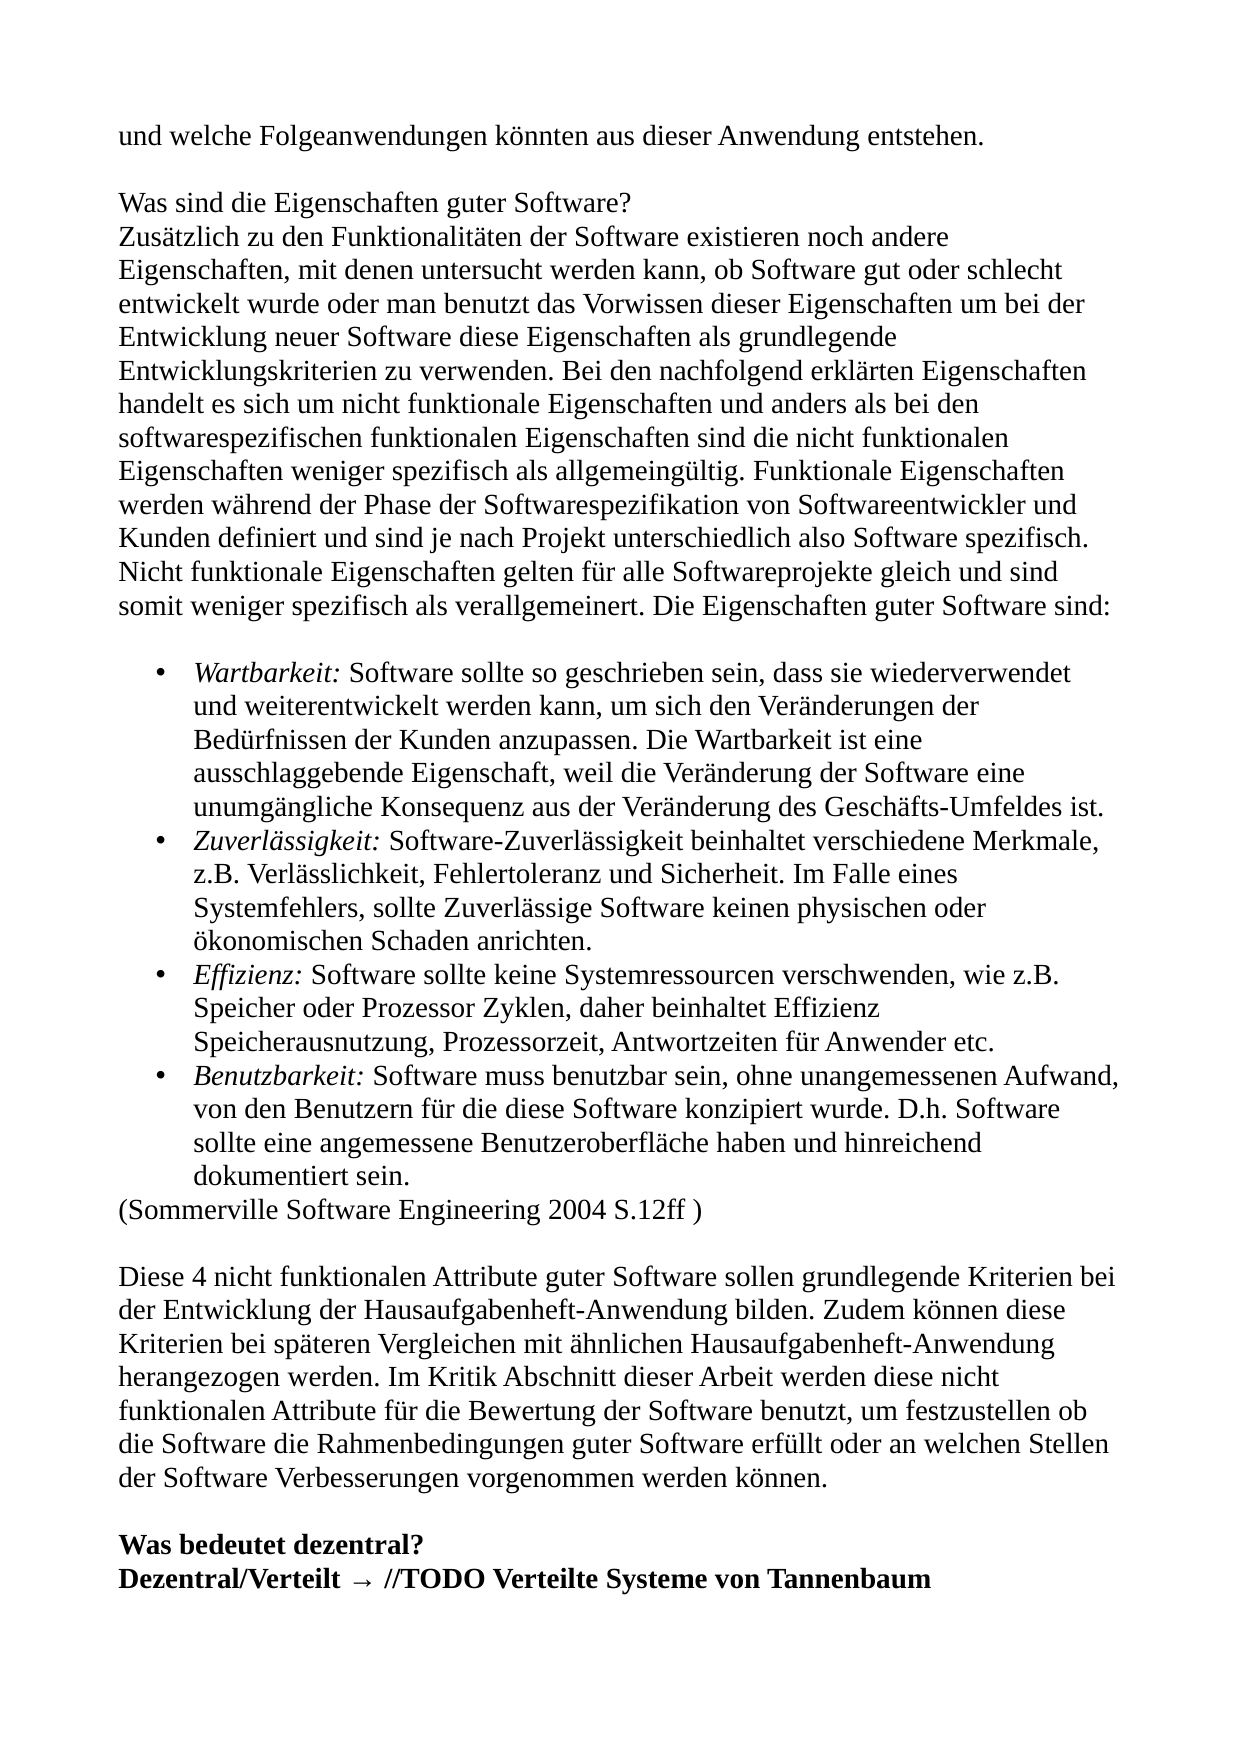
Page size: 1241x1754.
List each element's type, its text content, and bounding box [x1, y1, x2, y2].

text Was bedeutet dezentral? [118, 1527, 1122, 1561]
list Wartbarkeit: Software sollte so geschrieben sein, dass sie wiederverwendet und weiterentwickelt werden kann, um sich den Veränderungen der Bedürfnissen der Kunden anzupassen. Die Wartbarkeit ist eine ausschlaggebende Eigenschaft, weil die Veränderung der Software eine unumgängliche Konsequenz aus der Veränderung des Geschäfts-Umfeldes ist. [156, 655, 1122, 823]
text (Sommerville Software Engineering 2004 S.12ff ) [118, 1192, 1122, 1225]
text Diese 4 nicht funktionalen Attribute guter Software sollen grundlegende Kriterien bei der Entwicklung der Hausaufgabenheft-Anwendung bilden. Zudem können diese Kriterien bei späteren Vergleichen mit ähnlichen Hausaufgabenheft-Anwendung herangezogen werden. Im Kritik Abschnitt dieser Arbeit werden diese nicht funktionalen Attribute für die Bewertung der Software benutzt, um festzustellen ob die Software die Rahmenbedingungen guter Software erfüllt oder an welchen Stellen der Software Verbesserungen vorgenommen werden können. [118, 1259, 1122, 1494]
text und welche Folgeanwendungen könnten aus dieser Anwendung entstehen. [118, 118, 1122, 152]
list Zuverlässigkeit: Software-Zuverlässigkeit beinhaltet verschiedene Merkmale, z.B. Verlässlichkeit, Fehlertoleranz und Sicherheit. Im Falle eines Systemfehlers, sollte Zuverlässige Software keinen physischen oder ökonomischen Schaden anrichten. [156, 823, 1122, 957]
list Effizienz: Software sollte keine Systemressourcen verschwenden, wie z.B. Speicher oder Prozessor Zyklen, daher beinhaltet Effizienz Speicherausnutzung, Prozessorzeit, Antwortzeiten für Anwender etc. [156, 957, 1122, 1058]
text Dezentral/Verteilt → //TODO Verteilte Systeme von Tannenbaum [118, 1561, 1122, 1594]
list Benutzbarkeit: Software muss benutzbar sein, ohne unangemessenen Aufwand, von den Benutzern für die diese Software konzipiert wurde. D.h. Software sollte eine angemessene Benutzeroberfläche haben und hinreichend dokumentiert sein. [156, 1058, 1122, 1192]
text Zusätzlich zu den Funktionalitäten der Software existieren noch andere Eigenschaften, mit denen untersucht werden kann, ob Software gut oder schlecht entwickelt wurde oder man benutzt das Vorwissen dieser Eigenschaften um bei der Entwicklung neuer Software diese Eigenschaften als grundlegende Entwicklungskriterien zu verwenden. Bei den nachfolgend erklärten Eigenschaften handelt es sich um nicht funktionale Eigenschaften und anders als bei den softwarespezifischen funktionalen Eigenschaften sind die nicht funktionalen Eigenschaften weniger spezifisch als allgemeingültig. Funktionale Eigenschaften werden während der Phase der Softwarespezifikation von Softwareentwickler und Kunden definiert und sind je nach Projekt unterschiedlich also Software spezifisch. Nicht funktionale Eigenschaften gelten für alle Softwareprojekte gleich und sind somit weniger spezifisch als verallgemeinert. Die Eigenschaften guter Software sind: [118, 219, 1122, 621]
text Was sind die Eigenschaften guter Software? [118, 185, 1122, 219]
